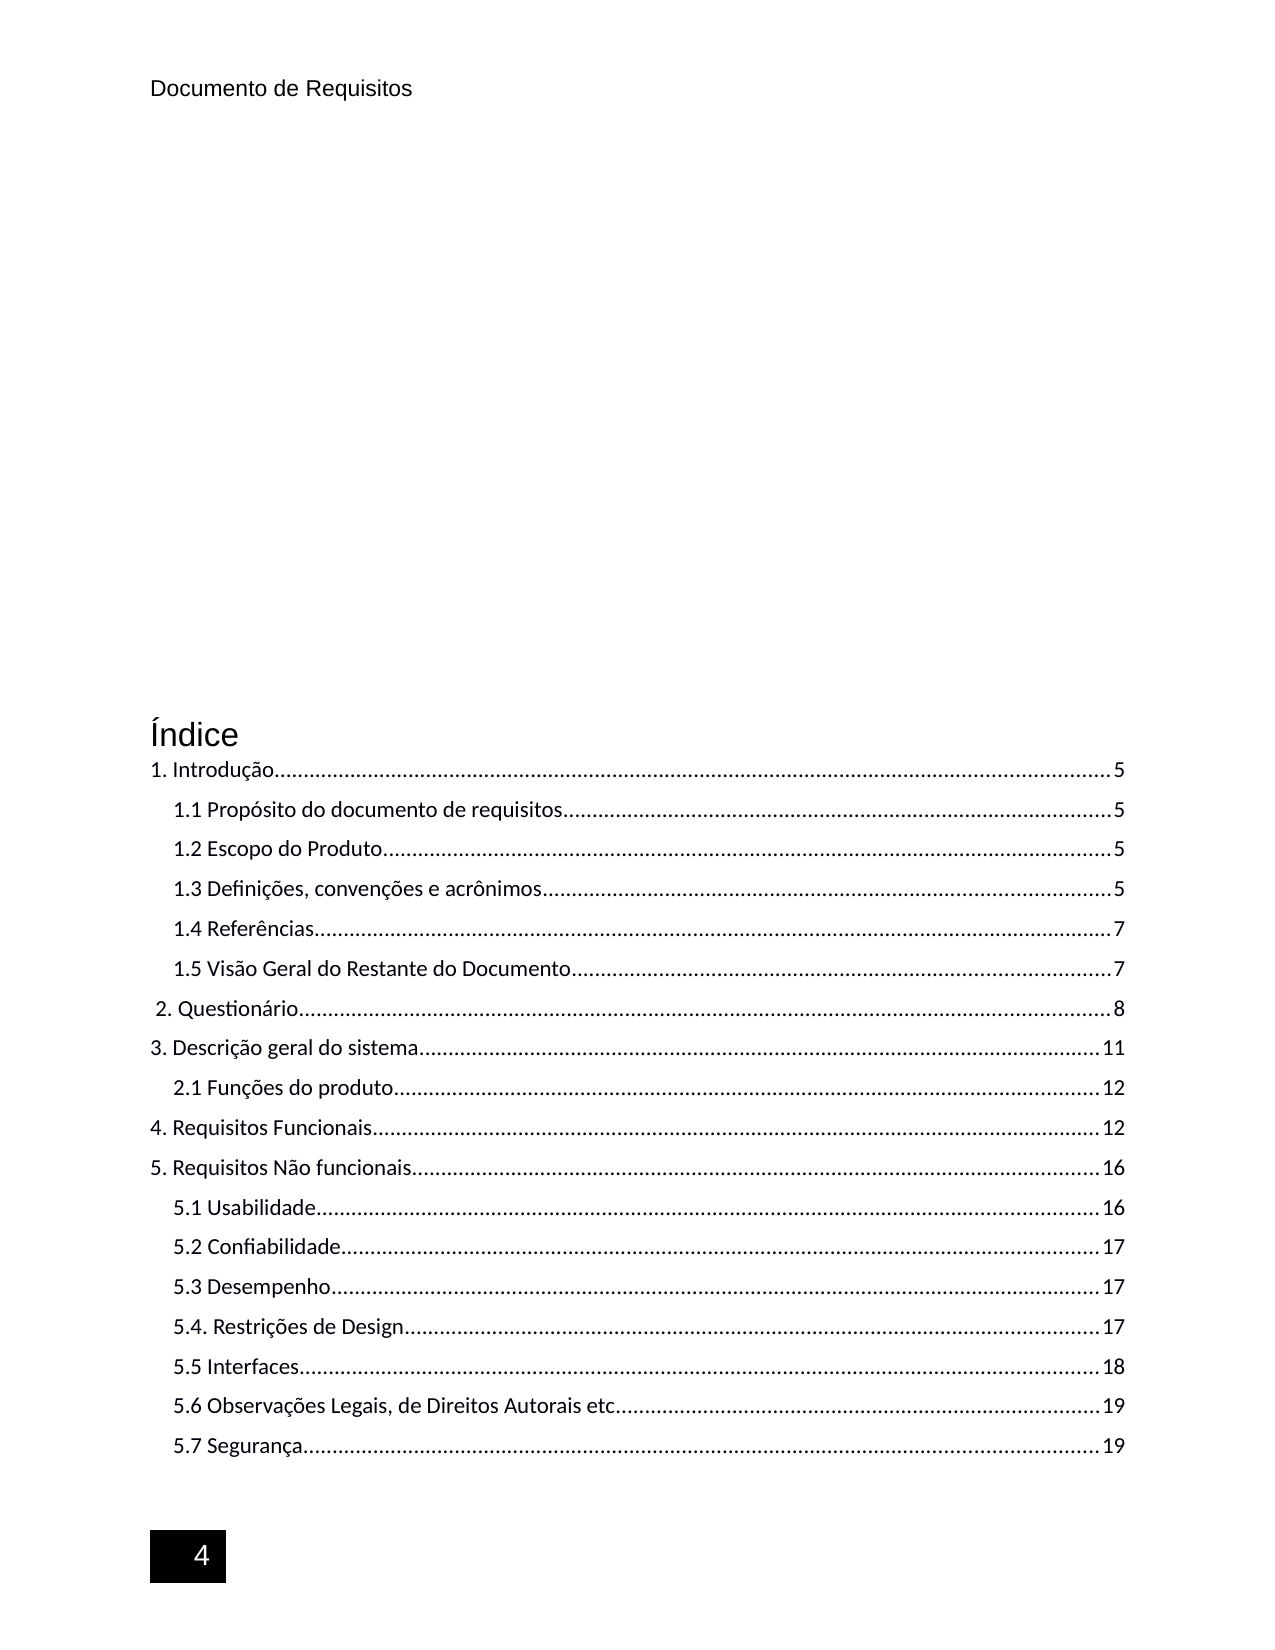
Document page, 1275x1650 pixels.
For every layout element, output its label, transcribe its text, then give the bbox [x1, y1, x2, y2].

text 5.3 Desempenho 17 [173, 1272, 1125, 1300]
text 5.2 Confiabilidade 17 [173, 1232, 1125, 1260]
text 2. Questionário 8 [150, 994, 1125, 1022]
text 2.1 Funções do produto 12 [173, 1073, 1125, 1101]
text 5.1 Usabilidade 16 [173, 1193, 1125, 1221]
text 1.1 Propósito do documento de requisitos 5 [173, 795, 1125, 823]
text 5. Requisitos Não funcionais 16 [150, 1153, 1125, 1181]
text 1.5 Visão Geral do Restante do Documento 7 [173, 954, 1125, 982]
text 5.5 Interfaces 18 [173, 1352, 1125, 1380]
text 4. Requisitos Funcionais 12 [150, 1113, 1125, 1141]
text 5.6 Observações Legais, de Direitos Autorais etc 19 [173, 1392, 1125, 1419]
text 1.3 Definições, convenções e acrônimos 5 [173, 874, 1125, 902]
text 3. Descrição geral do sistema 11 [150, 1033, 1125, 1061]
subtitle Índice [150, 714, 1125, 753]
text 1. Introdução 5 [150, 755, 1125, 783]
text 5.7 Segurança 19 [173, 1431, 1125, 1459]
text 5.4. Restrições de Design 17 [173, 1312, 1125, 1340]
text 1.2 Escopo do Produto 5 [173, 834, 1125, 862]
text 1.4 Referências 7 [173, 914, 1125, 942]
